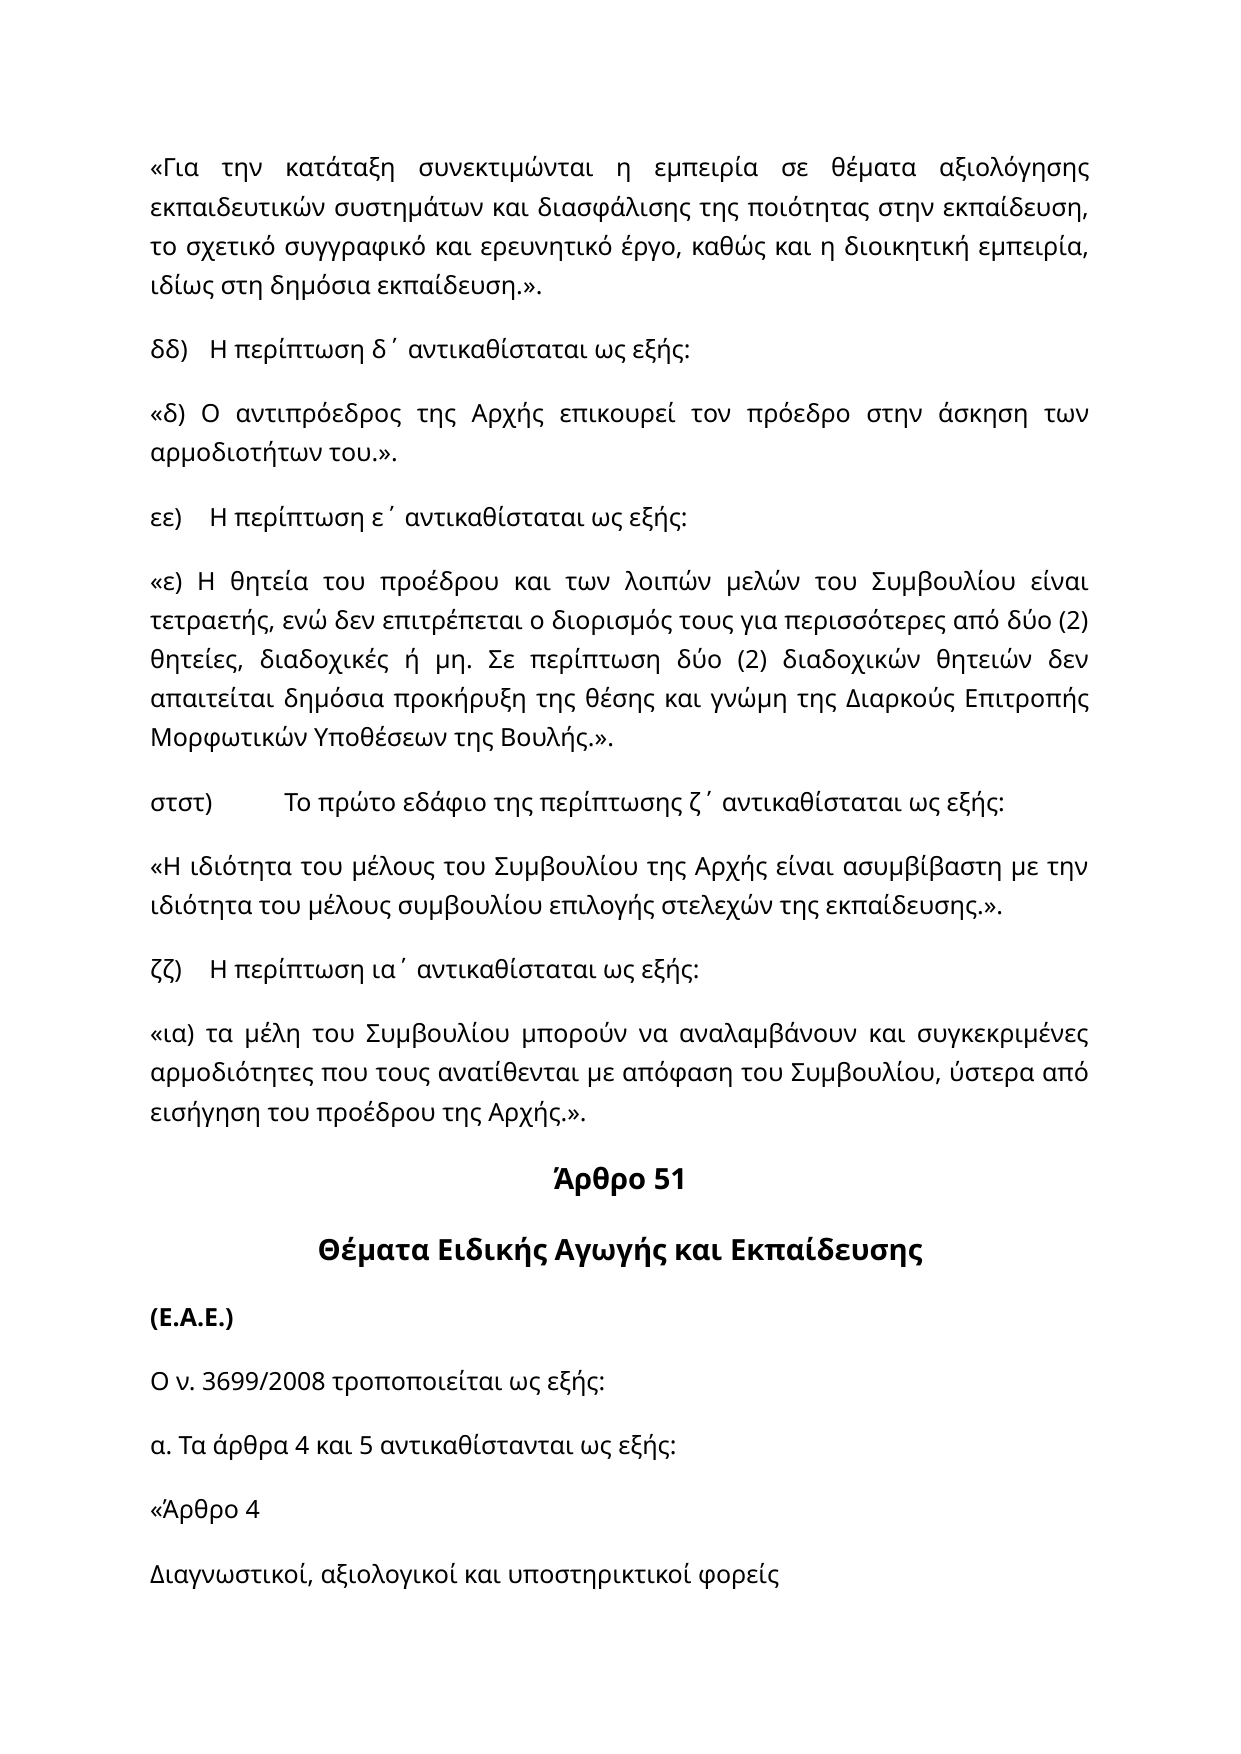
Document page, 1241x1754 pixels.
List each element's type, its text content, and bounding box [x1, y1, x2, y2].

text «Άρθρο 4 [150, 1492, 1090, 1526]
text «Η ιδιότητα του μέλους του Συμβουλίου της Αρχής είναι ασυμβίβαστη με την ιδιότητα του μέλους συμβουλίου επιλογής στελεχών της εκπαίδευσης.». [150, 848, 1090, 922]
text «δ) Ο αντιπρόεδρος της Αρχής επικουρεί τον πρόεδρο στην άσκηση των αρμοδιοτήτων του.». [150, 396, 1090, 469]
text (Ε.Α.Ε.) [150, 1299, 1090, 1334]
list εε) Η περίπτωση ε΄ αντικαθίσταται ως εξής: [150, 499, 1090, 533]
subtitle Άρθρο 51 [150, 1158, 1090, 1198]
text Διαγνωστικοί, αξιολογικοί και υποστηρικτικοί φορείς [150, 1556, 1090, 1590]
list ζζ) Η περίπτωση ια΄ αντικαθίσταται ως εξής: [150, 952, 1090, 986]
text «ε) Η θητεία του προέδρου και των λοιπών μελών του Συμβουλίου είναι τετραετής, ενώ δεν επιτρέπεται ο διορισμός τους για περισσότερες από δύο (2) θητείες, διαδοχικές ή μη. Σε περίπτωση δύο (2) διαδοχικών θητειών δεν απαιτείται δημόσια προκήρυξη της θέσης και γνώμη της Διαρκούς Επιτροπής Μορφωτικών Υποθέσεων της Βουλής.». [150, 563, 1090, 754]
list δδ) Η περίπτωση δ΄ αντικαθίσταται ως εξής: [150, 332, 1090, 366]
text Ο ν. 3699/2008 τροποποιείται ως εξής: [150, 1364, 1090, 1398]
text α. Τα άρθρα 4 και 5 αντικαθίστανται ως εξής: [150, 1428, 1090, 1462]
text «Για την κατάταξη συνεκτιμώνται η εμπειρία σε θέματα αξιολόγησης εκπαιδευτικών συστημάτων και διασφάλισης της ποιότητας στην εκπαίδευση, το σχετικό συγγραφικό και ερευνητικό έργο, καθώς και η διοικητική εμπειρία, ιδίως στη δημόσια εκπαίδευση.». [150, 150, 1090, 302]
list στστ) Το πρώτο εδάφιο της περίπτωσης ζ΄ αντικαθίσταται ως εξής: [150, 784, 1090, 818]
text «ια) τα μέλη του Συμβουλίου μπορούν να αναλαμβάνουν και συγκεκριμένες αρμοδιότητες που τους ανατίθενται με απόφαση του Συμβουλίου, ύστερα από εισήγηση του προέδρου της Αρχής.». [150, 1016, 1090, 1128]
subtitle Θέματα Ειδικής Αγωγής και Εκπαίδευσης [150, 1229, 1090, 1269]
